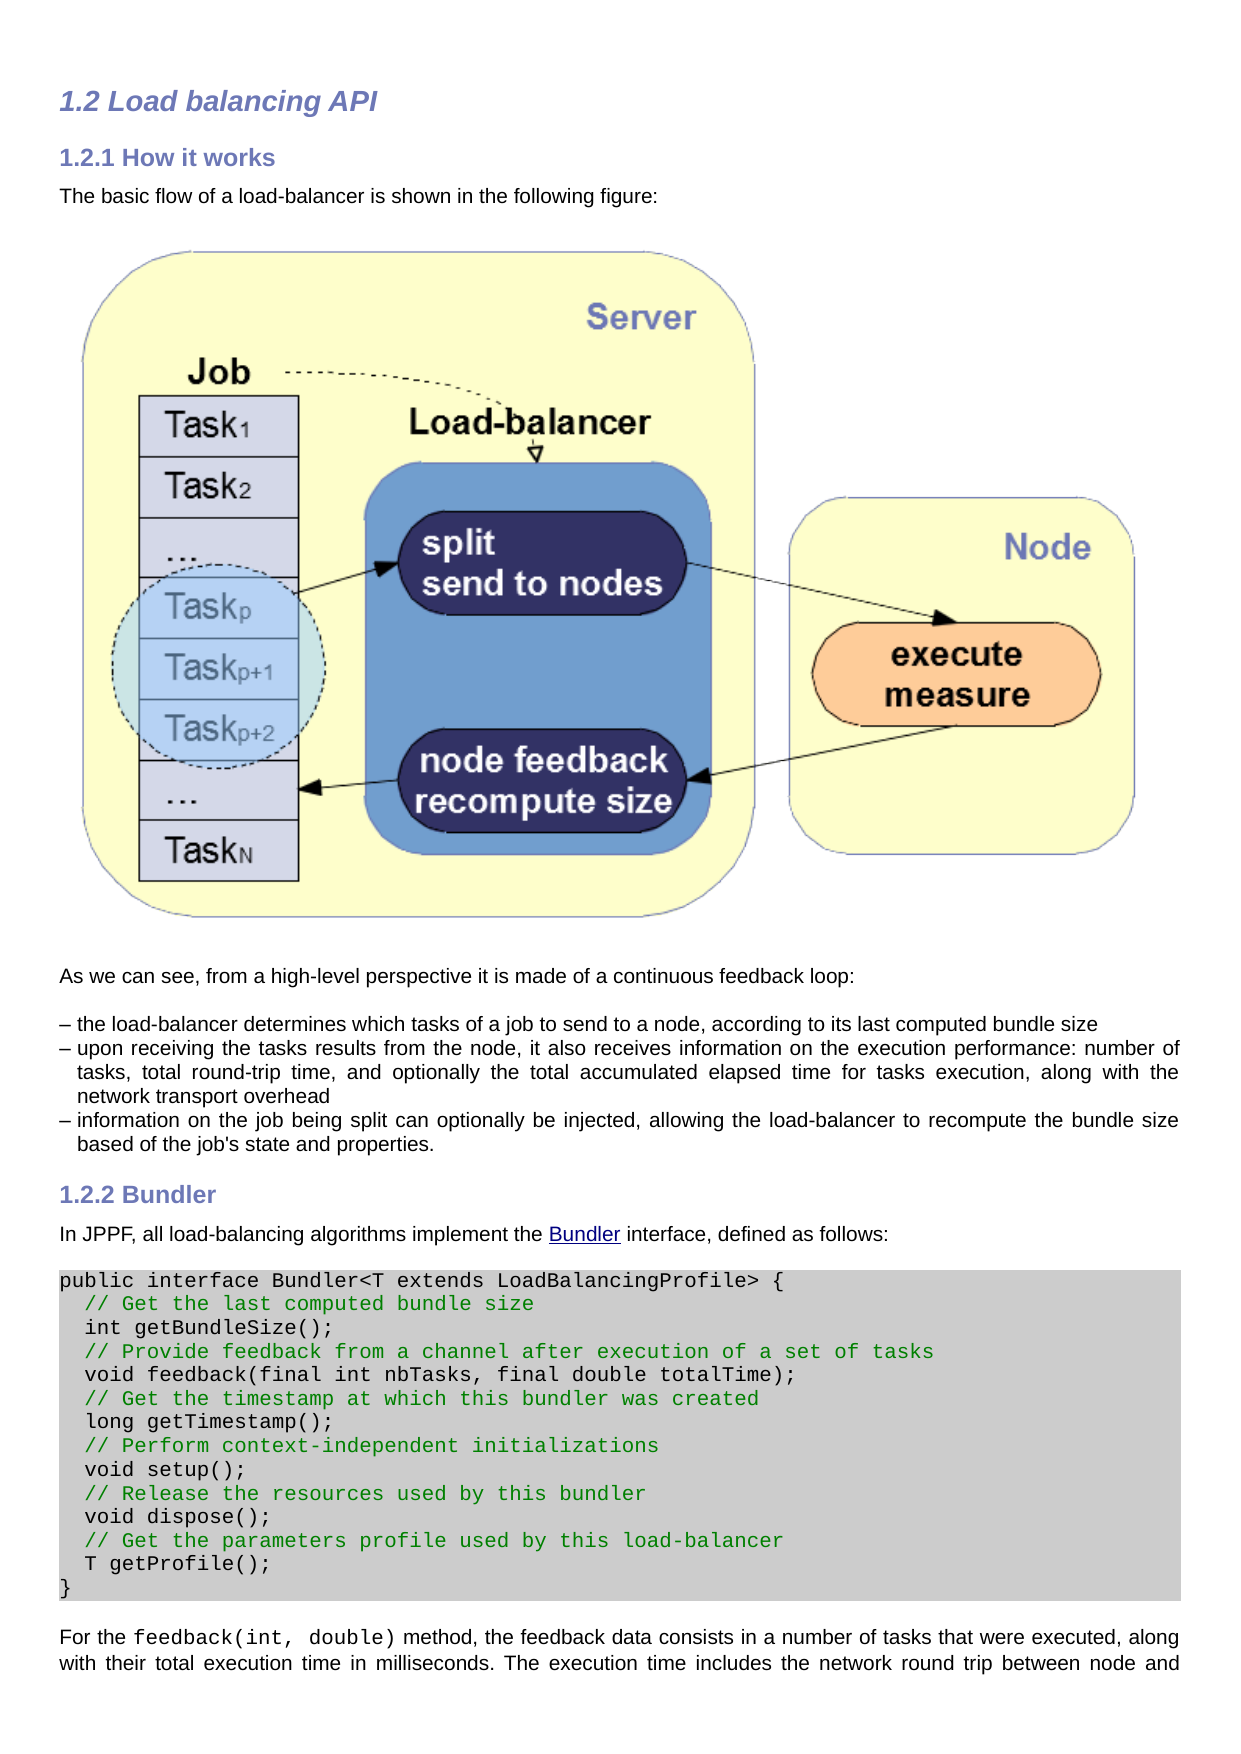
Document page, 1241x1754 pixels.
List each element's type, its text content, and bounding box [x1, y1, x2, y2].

text public interface Bundler<T extends LoadBalancingProfile> { [59, 1270, 1181, 1293]
text void feedback(final int nbTasks, final double totalTime); [59, 1364, 1181, 1388]
picture [59, 231, 1156, 940]
text // Release the resources used by this bundler [59, 1482, 1181, 1506]
text long getTimestamp(); [59, 1412, 1181, 1435]
list the load-balancer determines which tasks of a job to send to a node, according to its last computed bundle size [59, 1011, 1181, 1036]
text In JPPF, all load-balancing algorithms implement the Bundler interface, defined as follows: [59, 1222, 1181, 1246]
text } [59, 1577, 1181, 1601]
text T getProfile(); [59, 1553, 1181, 1577]
text // Get the parameters profile used by this load-balancer [59, 1530, 1181, 1553]
text // Perform context-independent initializations [59, 1435, 1181, 1459]
text As we can see, from a high-level perspective it is made of a continuous feedback loop: [59, 963, 1181, 987]
text // Get the timestamp at which this bundler was created [59, 1388, 1181, 1412]
subtitle Load balancing API [59, 84, 1181, 118]
text // Get the last computed bundle size [59, 1293, 1181, 1317]
subtitle How it works [59, 143, 1181, 171]
text The basic flow of a load-balancer is shown in the following figure: [59, 184, 1181, 208]
text For the feedback(int, double) method, the feedback data consists in a number of tasks that were executed, along with their total execution time in milliseconds. The execution time includes the network round trip between node and [59, 1625, 1181, 1674]
text void dispose(); [59, 1506, 1181, 1530]
text void setup(); [59, 1459, 1181, 1482]
subtitle Bundler [59, 1181, 1181, 1209]
text // Provide feedback from a channel after execution of a set of tasks [59, 1341, 1181, 1364]
list information on the job being split can optionally be injected, allowing the load-balancer to recompute the bundle size based of the job's state and properties. [59, 1107, 1181, 1156]
list upon receiving the tasks results from the node, it also receives information on the execution performance: number of tasks, total round-trip time, and optionally the total accumulated elapsed time for tasks execution, along with the network transport overhead [59, 1036, 1181, 1107]
text int getBundleSize(); [59, 1317, 1181, 1341]
